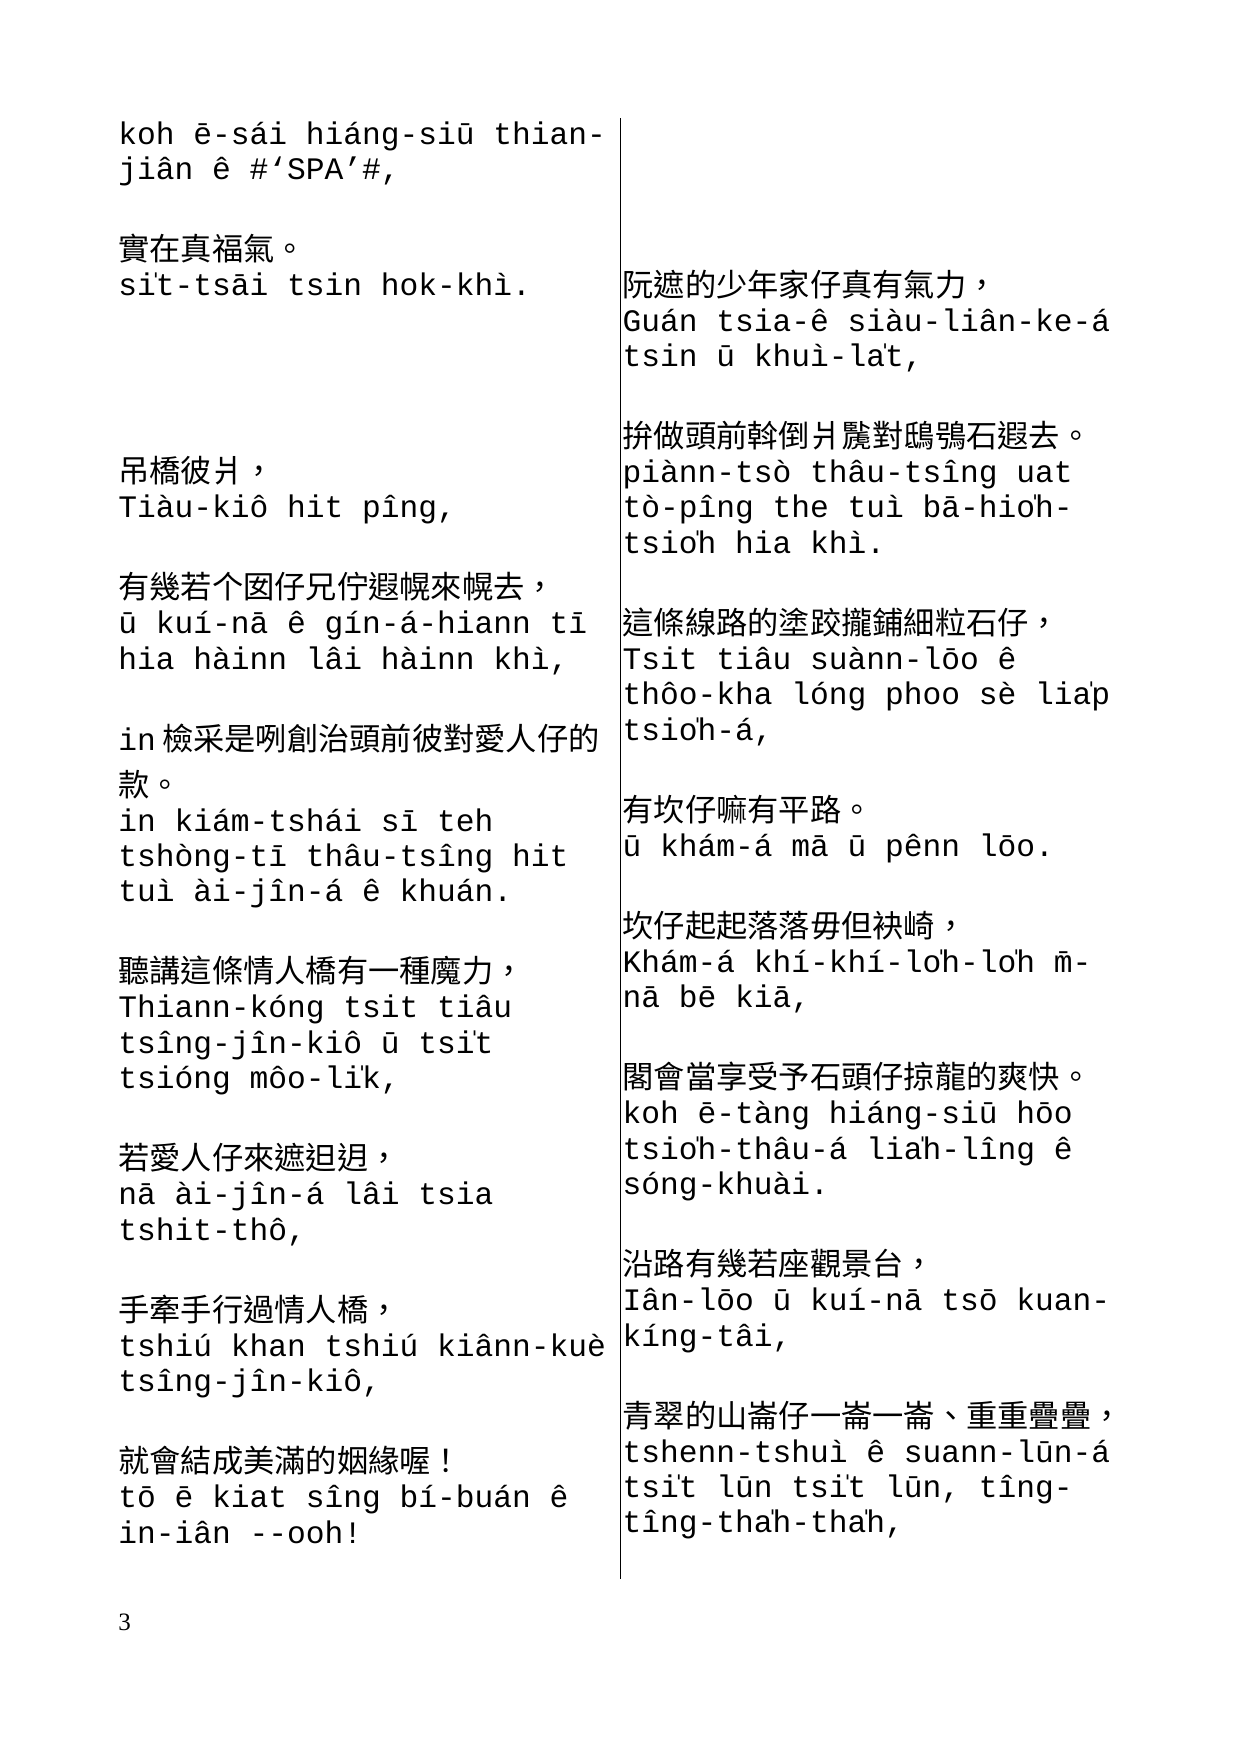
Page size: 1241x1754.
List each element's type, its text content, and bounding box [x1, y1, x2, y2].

text nā ài-jîn-á lâi tsia tshit-thô, [118, 1179, 618, 1249]
text 沿路有幾若座觀景台， [622, 1239, 1122, 1284]
text 實在真福氣。 [118, 224, 618, 269]
text Khám-á khí-khí-lo̍h-lo̍h m̄-nā bē kiā, [622, 946, 1122, 1017]
text koh ē-sái hiáng-siū thian-jiân ê #‘SPA’#, [118, 118, 618, 189]
text 有幾若个囡仔兄佇遐幌來幌去， [118, 563, 618, 608]
text ū khám-á mā ū pênn lōo. [622, 830, 1122, 866]
text koh ē-tàng hiáng-siū hōo tsio̍h-thâu-á lia̍h-lîng ê sóng-khuài. [622, 1098, 1122, 1204]
text tshiú khan tshiú kiânn-kuè tsîng-jîn-kiô, [118, 1330, 618, 1401]
text 閣會當享受予石頭仔掠龍的爽快。 [622, 1052, 1122, 1098]
text tshenn-tshuì ê suann-lūn-á tsi̍t lūn tsi̍t lūn, tîng-tîng-tha̍h-tha̍h, [622, 1436, 1122, 1542]
text 若愛人仔來遮𨑨迌， [118, 1133, 618, 1179]
text 拚做頭前斡倒爿䖙對鴟鴞石遐去。 [622, 411, 1122, 456]
text Iân-lōo ū kuí-nā tsō kuan-kíng-tâi, [622, 1284, 1122, 1355]
text piànn-tsò thâu-tsîng uat tò-pîng the tuì bā-hio̍h-tsio̍h hia khì. [622, 456, 1122, 563]
text 坎仔起起落落毋但袂崎， [622, 901, 1122, 946]
text 手牽手行過情人橋， [118, 1285, 618, 1330]
text in kiám-tshái sī teh tshòng-tī thâu-tsîng hit tuì ài-jîn-á ê khuán. [118, 805, 618, 911]
text 就會結成美滿的姻緣喔！ [118, 1436, 618, 1482]
text in檢采是咧創治頭前彼對愛人仔的款。 [118, 714, 618, 805]
text si̍t-tsāi tsin hok-khì. [118, 269, 618, 305]
text 吊橋彼爿， [118, 447, 618, 492]
text 青翠的山崙仔一崙一崙、重重疊疊， [622, 1391, 1122, 1436]
text Tiàu-kiô hit pîng, [118, 492, 618, 527]
text 有坎仔嘛有平路。 [622, 785, 1122, 830]
text 這條線路的塗跤攏鋪細粒石仔， [622, 598, 1122, 643]
text 阮遮的少年家仔真有氣力， [622, 260, 1122, 305]
text tō ē kiat sîng bí-buán ê in-iân --ooh! [118, 1482, 618, 1552]
text Tsit tiâu suànn-lōo ê thôo-kha lóng phoo sè lia̍p tsio̍h-á, [622, 643, 1122, 749]
text 聽講這條情人橋有一種魔力， [118, 947, 618, 992]
text ū kuí-nā ê gín-á-hiann tī hia hàinn lâi hàinn khì, [118, 608, 618, 679]
text Thiann-kóng tsit tiâu tsîng-jîn-kiô ū tsi̍t tsióng môo-li̍k, [118, 992, 618, 1098]
text Guán tsia-ê siàu-liân-ke-á tsin ū khuì-la̍t, [622, 305, 1122, 376]
